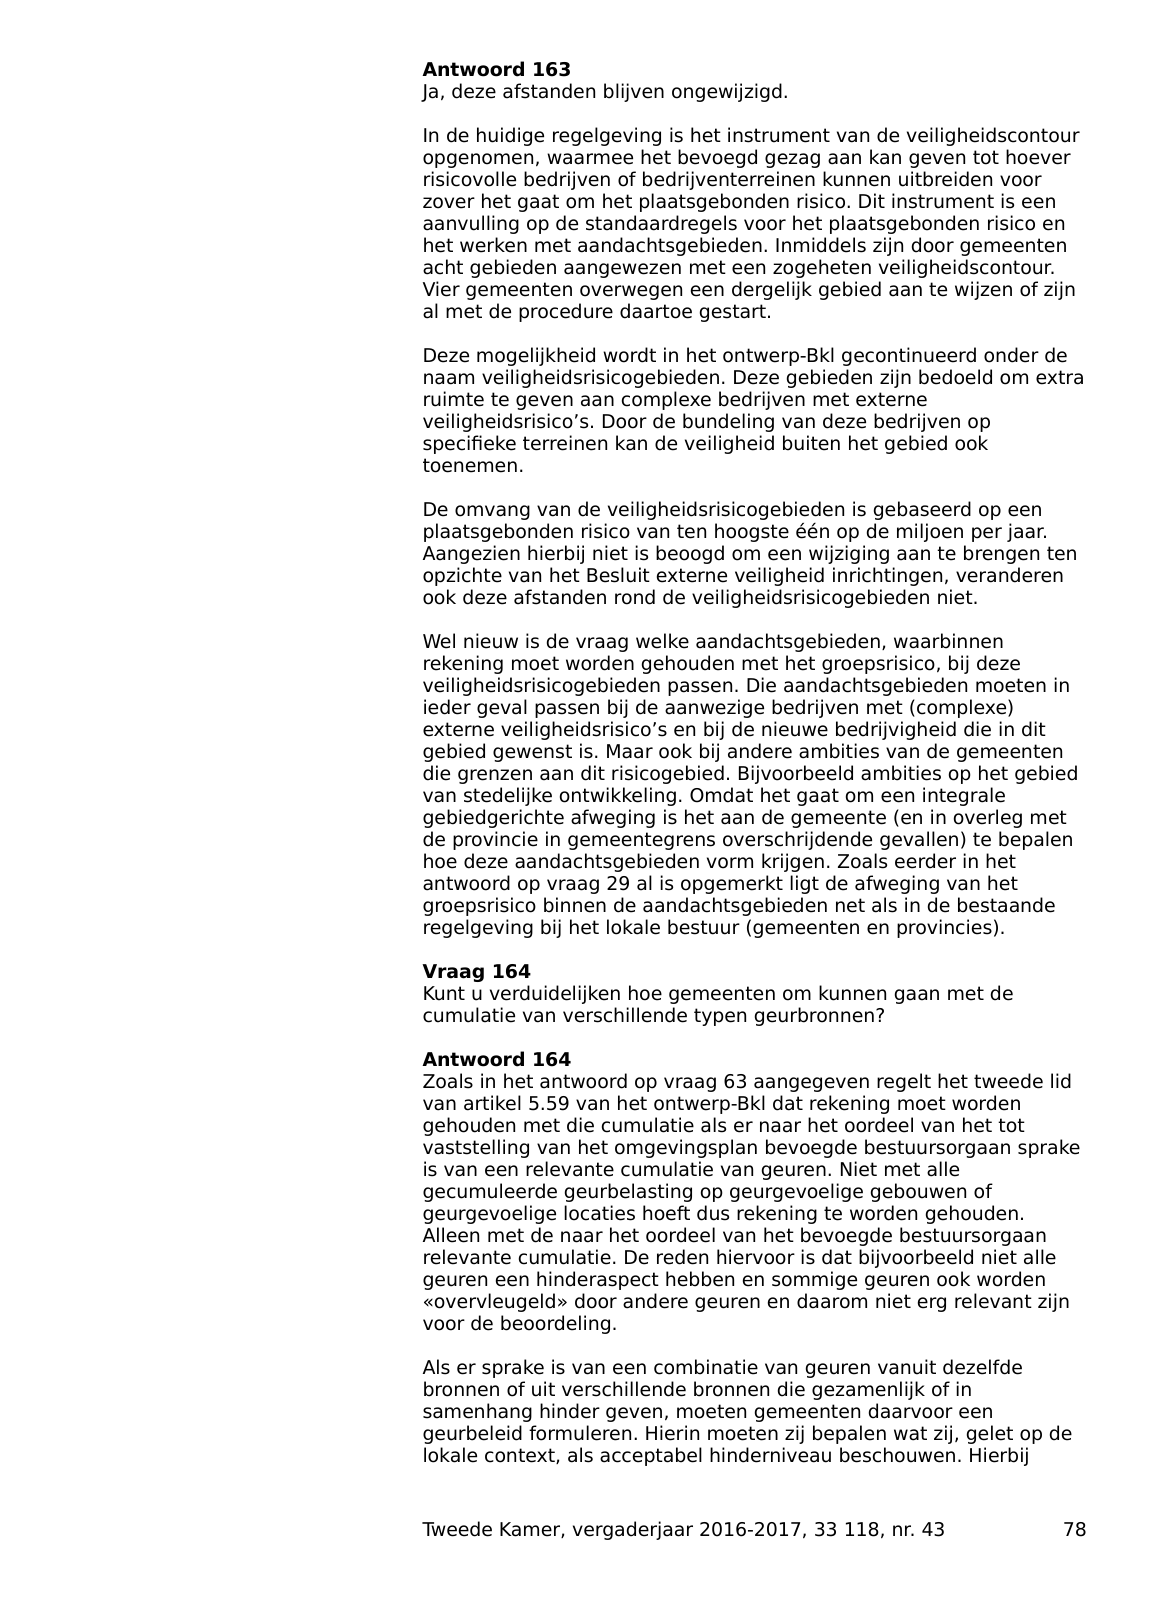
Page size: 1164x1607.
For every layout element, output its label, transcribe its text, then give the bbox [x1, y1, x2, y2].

text Vraag 164 [422, 961, 1087, 983]
text Deze mogelijkheid wordt in het ontwerp-Bkl gecontinueerd onder de naam veiligheidsrisicogebieden. Deze gebieden zijn bedoeld om extra ruimte te geven aan complexe bedrijven met externe veiligheidsrisico’s. Door de bundeling van deze bedrijven op specifieke terreinen kan de veiligheid buiten het gebied ook toenemen. [422, 345, 1087, 477]
text In de huidige regelgeving is het instrument van de veiligheidscontour opgenomen, waarmee het bevoegd gezag aan kan geven tot hoever risicovolle bedrijven of bedrijventerreinen kunnen uitbreiden voor zover het gaat om het plaatsgebonden risico. Dit instrument is een aanvulling op de standaardregels voor het plaatsgebonden risico en het werken met aandachtsgebieden. Inmiddels zijn door gemeenten acht gebieden aangewezen met een zogeheten veiligheidscontour. Vier gemeenten overwegen een dergelijk gebied aan te wijzen of zijn al met de procedure daartoe gestart. [422, 125, 1087, 323]
text Wel nieuw is de vraag welke aandachtsgebieden, waarbinnen rekening moet worden gehouden met het groepsrisico, bij deze veiligheidsrisicogebieden passen. Die aandachtsgebieden moeten in ieder geval passen bij de aanwezige bedrijven met (complexe) externe veiligheidsrisico’s en bij de nieuwe bedrijvigheid die in dit gebied gewenst is. Maar ook bij andere ambities van de gemeenten die grenzen aan dit risicogebied. Bijvoorbeeld ambities op het gebied van stedelijke ontwikkeling. Omdat het gaat om een integrale gebiedgerichte afweging is het aan de gemeente (en in overleg met de provincie in gemeentegrens overschrijdende gevallen) te bepalen hoe deze aandachtsgebieden vorm krijgen. Zoals eerder in het antwoord op vraag 29 al is opgemerkt ligt de afweging van het groepsrisico binnen de aandachtsgebieden net als in de bestaande regelgeving bij het lokale bestuur (gemeenten en provincies). [422, 631, 1087, 939]
text Als er sprake is van een combinatie van geuren vanuit dezelfde bronnen of uit verschillende bronnen die gezamenlijk of in samenhang hinder geven, moeten gemeenten daarvoor een geurbeleid formuleren. Hierin moeten zij bepalen wat zij, gelet op de lokale context, als acceptabel hinderniveau beschouwen. Hierbij [422, 1357, 1087, 1467]
text Kunt u verduidelijken hoe gemeenten om kunnen gaan met de cumulatie van verschillende typen geurbronnen? [422, 983, 1087, 1027]
text Ja, deze afstanden blijven ongewijzigd. [422, 81, 1087, 103]
text Antwoord 163 [422, 59, 1087, 81]
text Antwoord 164 [422, 1049, 1087, 1071]
text De omvang van de veiligheidsrisicogebieden is gebaseerd op een plaatsgebonden risico van ten hoogste één op de miljoen per jaar. Aangezien hierbij niet is beoogd om een wijziging aan te brengen ten opzichte van het Besluit externe veiligheid inrichtingen, veranderen ook deze afstanden rond de veiligheidsrisicogebieden niet. [422, 499, 1087, 609]
text Zoals in het antwoord op vraag 63 aangegeven regelt het tweede lid van artikel 5.59 van het ontwerp-Bkl dat rekening moet worden gehouden met die cumulatie als er naar het oordeel van het tot vaststelling van het omgevingsplan bevoegde bestuursorgaan sprake is van een relevante cumulatie van geuren. Niet met alle gecumuleerde geurbelasting op geurgevoelige gebouwen of geurgevoelige locaties hoeft dus rekening te worden gehouden. Alleen met de naar het oordeel van het bevoegde bestuursorgaan relevante cumulatie. De reden hiervoor is dat bijvoorbeeld niet alle geuren een hinderaspect hebben en sommige geuren ook worden «overvleugeld» door andere geuren en daarom niet erg relevant zijn voor de beoordeling. [422, 1071, 1087, 1335]
